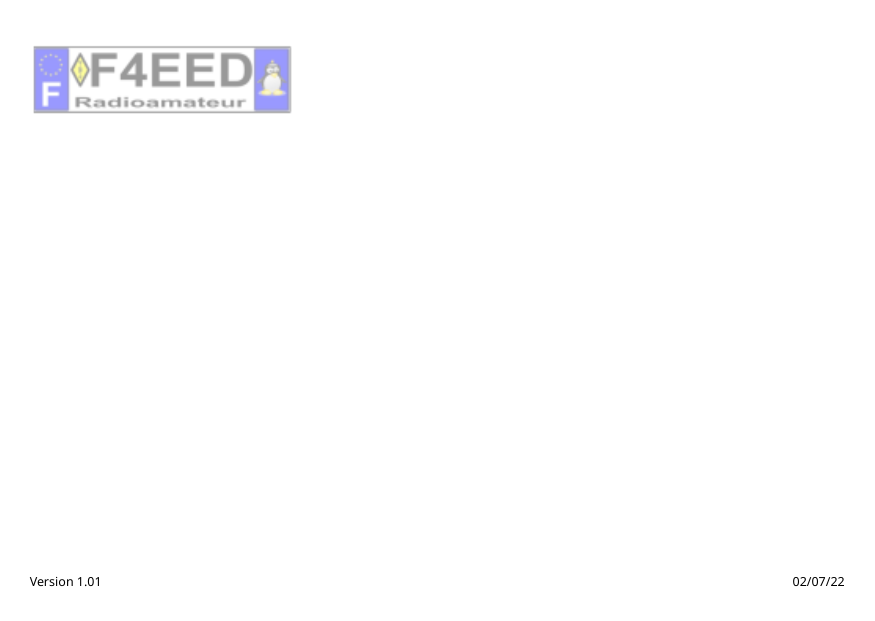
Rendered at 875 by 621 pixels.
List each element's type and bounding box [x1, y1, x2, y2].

picture [33, 45, 292, 115]
